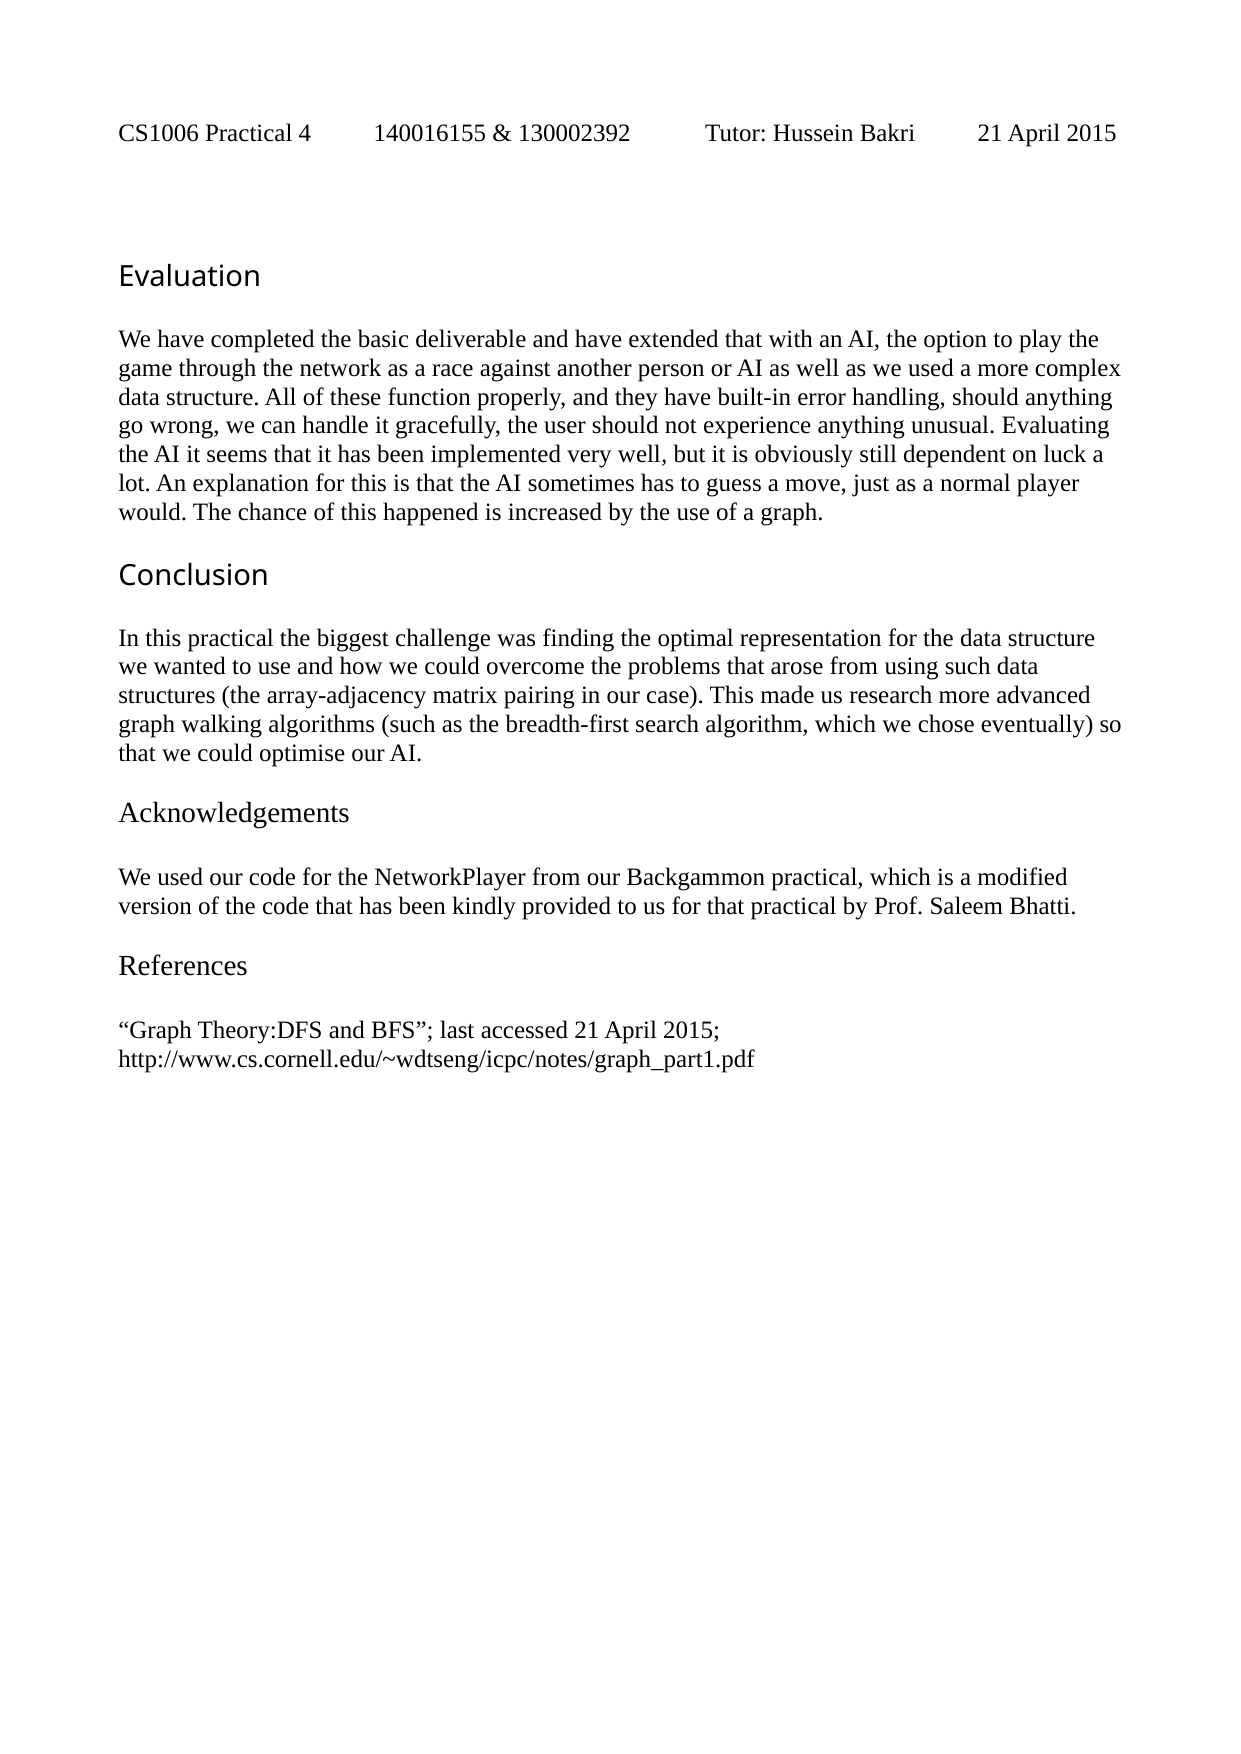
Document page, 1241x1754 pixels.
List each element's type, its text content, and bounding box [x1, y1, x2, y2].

text Conclusion [118, 554, 1122, 594]
text Acknowledgements [118, 795, 1122, 829]
text We have completed the basic deliverable and have extended that with an AI, the option to play the game through the network as a race against another person or AI as well as we used a more complex data structure. All of these function properly, and they have built-in error handling, should anything go wrong, we can handle it gracefully, the user should not experience anything unusual. Evaluating the AI it seems that it has been implemented very well, but it is obviously still dependent on luck a lot. An explanation for this is that the AI sometimes has to guess a move, just as a normal player would. The chance of this happened is increased by the use of a graph. [118, 324, 1122, 525]
text Evaluation [118, 256, 1122, 295]
text References [118, 948, 1122, 982]
text In this practical the biggest challenge was finding the optimal representation for the data structure we wanted to use and how we could overcome the problems that arose from using such data structures (the array-adjacency matrix pairing in our case). This made us research more advanced graph walking algorithms (such as the breadth-first search algorithm, which we chose eventually) so that we could optimise our AI. [118, 623, 1122, 766]
text We used our code for the NetworkPlayer from our Backgammon practical, which is a modified version of the code that has been kindly provided to us for that practical by Prof. Saleem Bhatti. [118, 862, 1122, 920]
text http://www.cs.cornell.edu/~wdtseng/icpc/notes/graph_part1.pdf [118, 1044, 1122, 1073]
text “Graph Theory:DFS and BFS”; last accessed 21 April 2015; [118, 1016, 1122, 1044]
